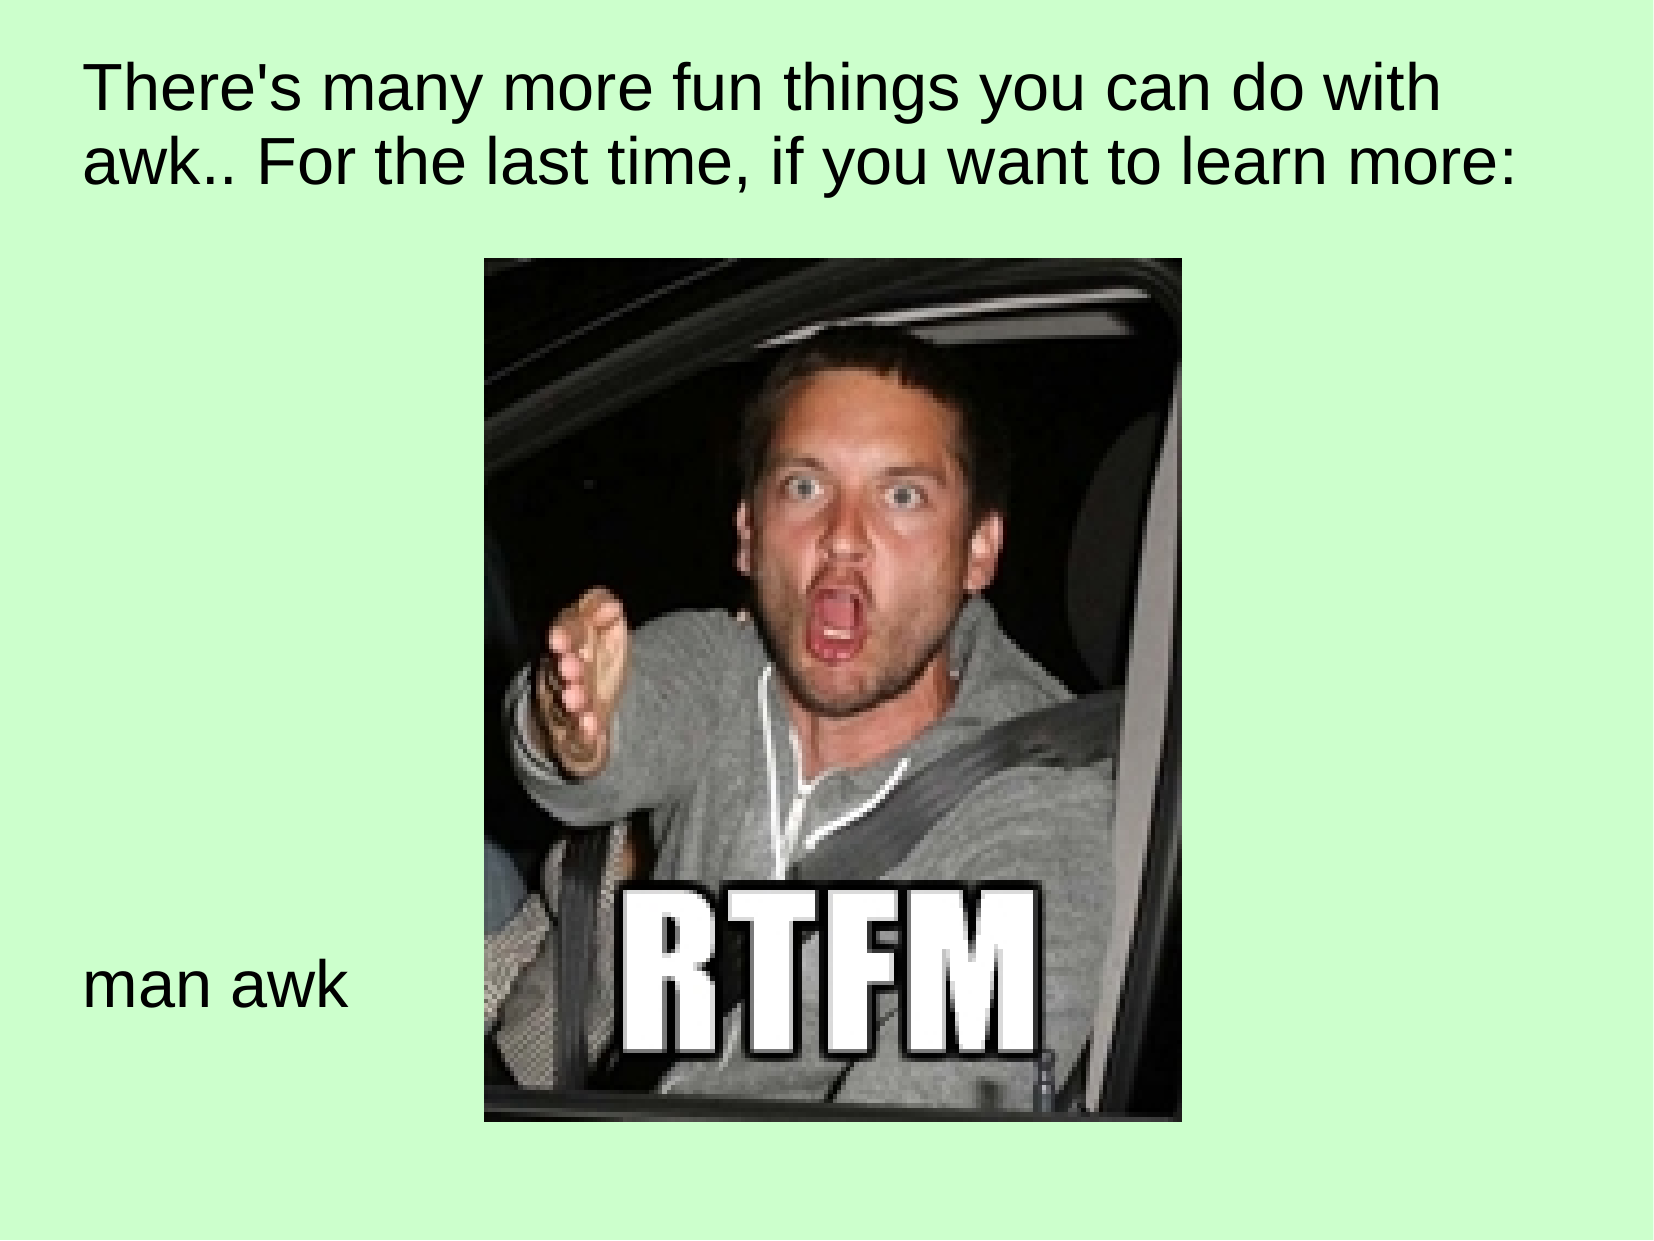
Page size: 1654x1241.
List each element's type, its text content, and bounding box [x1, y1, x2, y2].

subtitle There's many more fun things you can do with awk.. For the last time, if you want to learn more: man awk [82, 49, 1571, 1022]
picture [484, 258, 1182, 1123]
